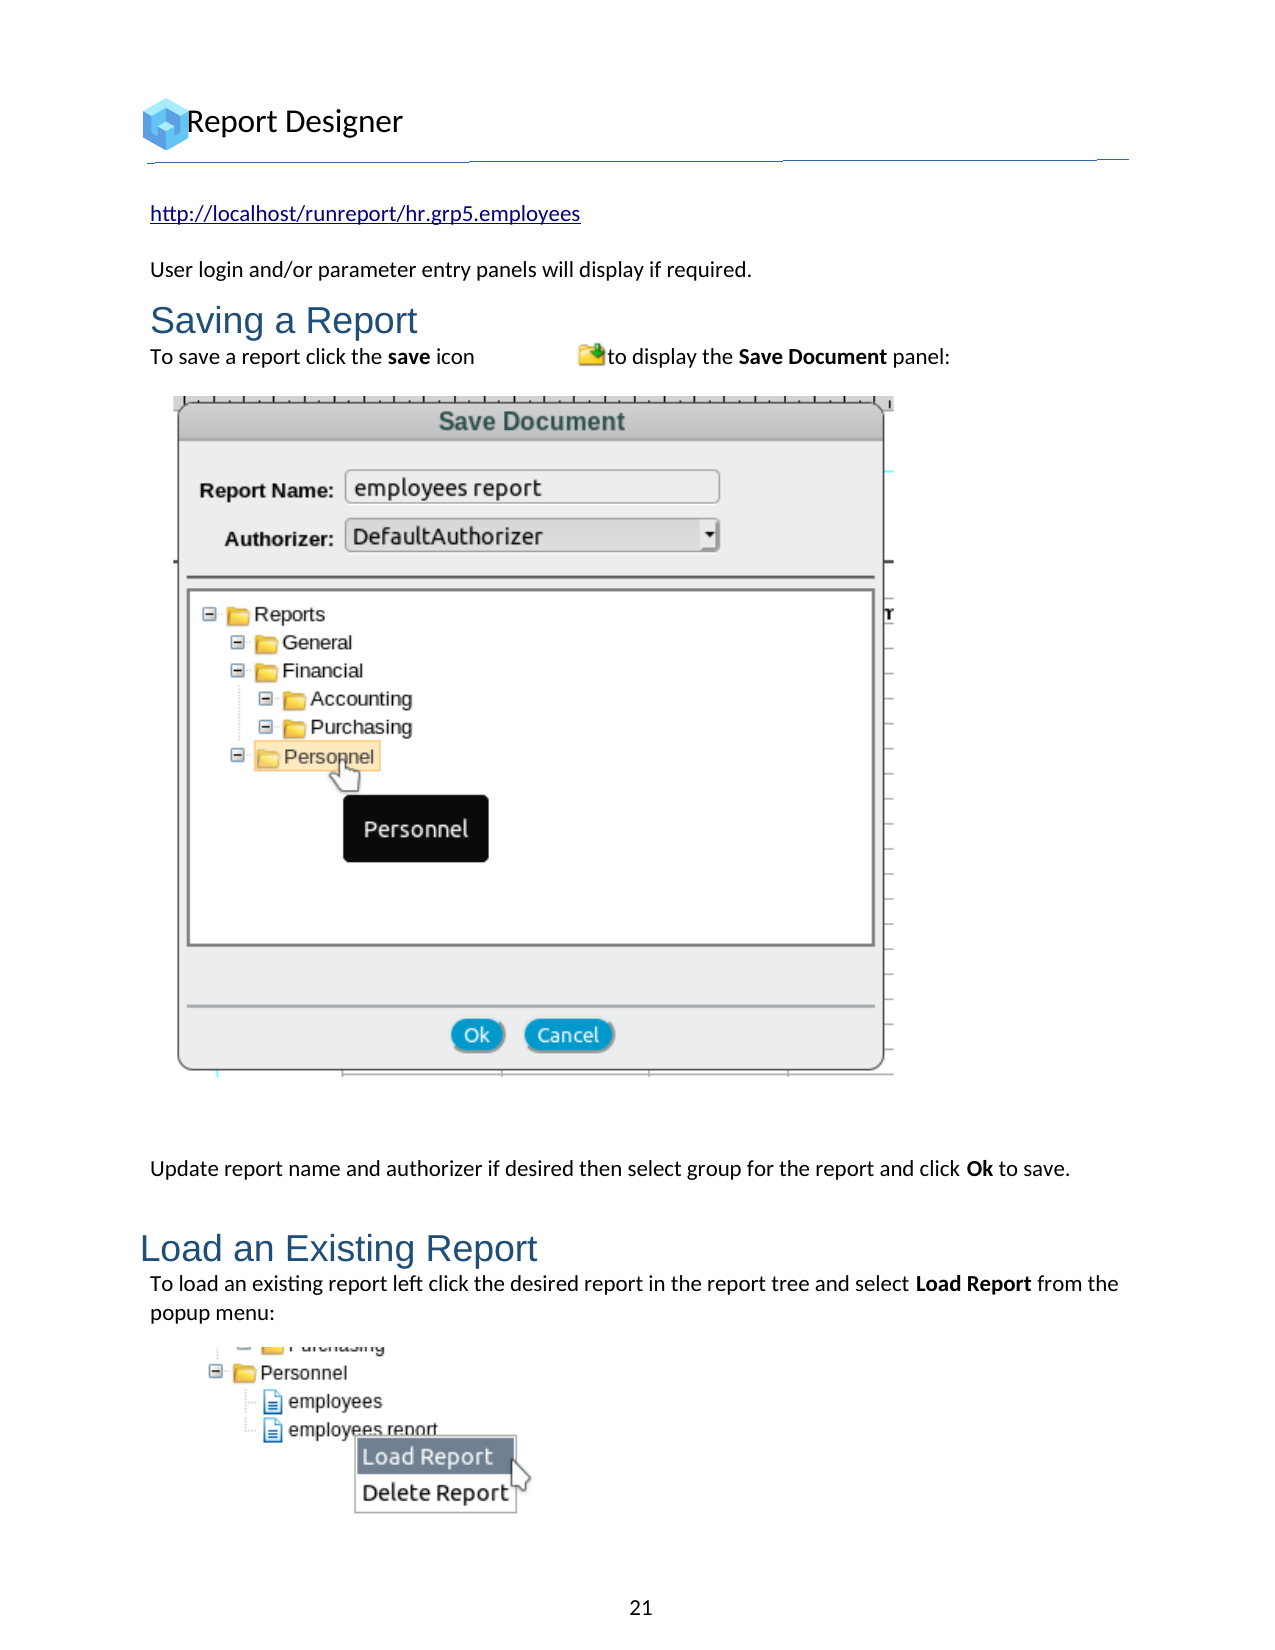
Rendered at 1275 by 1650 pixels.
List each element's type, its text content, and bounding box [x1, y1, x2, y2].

text http://localhost/runreport/hr.grp5.employees [150, 199, 1142, 227]
text Update report name and authorizer if desired then select group for the report and click Ok to save. [150, 1154, 1142, 1182]
picture [184, 1347, 583, 1575]
subtitle Saving a Report [150, 299, 1142, 342]
picture [143, 98, 189, 150]
subtitle Load an Existing Report [139, 1226, 1142, 1269]
picture [173, 396, 894, 1077]
text User login and/or parameter entry panels will display if required. [150, 255, 1142, 283]
picture [576, 341, 608, 368]
text To load an existing report left click the desired report in the report tree and select Load Report from the popup menu: [150, 1269, 1142, 1326]
text To save a report click the save icon to display the Save Document panel: [150, 342, 1142, 370]
